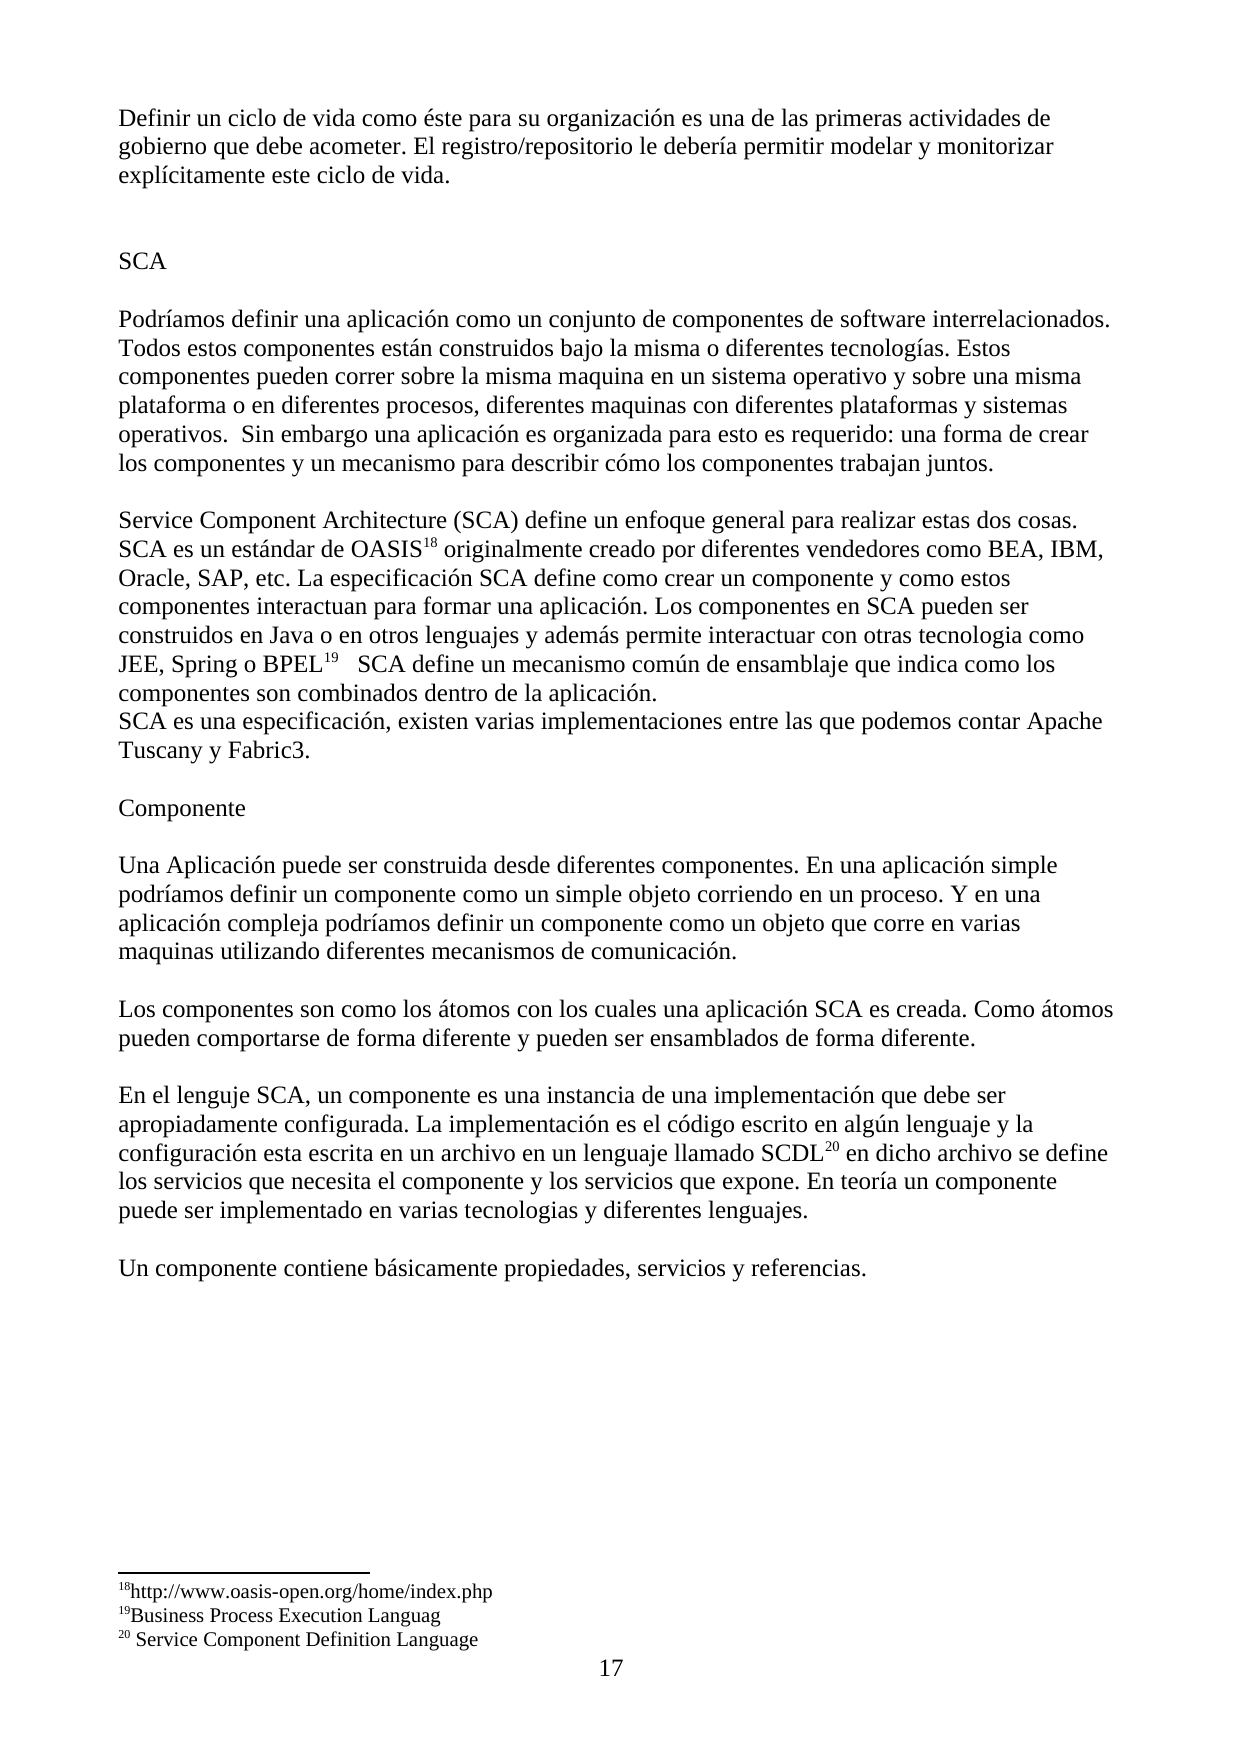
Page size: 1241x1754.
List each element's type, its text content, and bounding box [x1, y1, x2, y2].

text SCA [118, 246, 1122, 275]
text SCA es una especificación, existen varias implementaciones entre las que podemos contar Apache Tuscany y Fabric3. [118, 706, 1122, 764]
text En el lenguje SCA, un componente es una instancia de una implementación que debe ser apropiadamente configurada. La implementación es el código escrito en algún lenguaje y la configuración esta escrita en un archivo en un lenguaje llamado SCDL en dicho archivo se define los servicios que necesita el componente y los servicios que expone. En teoría un componente puede ser implementado en varias tecnologias y diferentes lenguajes. [118, 1080, 1122, 1224]
text Una Aplicación puede ser construida desde diferentes componentes. En una aplicación simple podríamos definir un componente como un simple objeto corriendo en un proceso. Y en una aplicación compleja podríamos definir un componente como un objeto que corre en varias maquinas utilizando diferentes mecanismos de comunicación. [118, 850, 1122, 965]
text Definir un ciclo de vida como éste para su organización es una de las primeras actividades de gobierno que debe acometer. El registro/repositorio le debería permitir modelar y monitorizar [118, 103, 1122, 160]
text Componente [118, 793, 1122, 821]
text Service Component Definition Language [118, 1627, 1122, 1651]
text explícitamente este ciclo de vida. [118, 160, 1122, 189]
text Business Process Execution Languag [118, 1603, 1122, 1627]
text Un componente contiene básicamente propiedades, servicios y referencias. [118, 1253, 1122, 1281]
text Los componentes son como los átomos con los cuales una aplicación SCA es creada. Como átomos pueden comportarse de forma diferente y pueden ser ensamblados de forma diferente. [118, 994, 1122, 1051]
text Service Component Architecture (SCA) define un enfoque general para realizar estas dos cosas. SCA es un estándar de OASIS originalmente creado por diferentes vendedores como BEA, IBM, Oracle, SAP, etc. La especificación SCA define como crear un componente y como estos componentes interactuan para formar una aplicación. Los componentes en SCA pueden ser construidos en Java o en otros lenguajes y además permite interactuar con otras tecnologia como JEE, Spring o BPEL SCA define un mecanismo común de ensamblaje que indica como los componentes son combinados dentro de la aplicación. [118, 505, 1122, 706]
text Podríamos definir una aplicación como un conjunto de componentes de software interrelacionados. Todos estos componentes están construidos bajo la misma o diferentes tecnologías. Estos componentes pueden correr sobre la misma maquina en un sistema operativo y sobre una misma plataforma o en diferentes procesos, diferentes maquinas con diferentes plataformas y sistemas operativos. Sin embargo una aplicación es organizada para esto es requerido: una forma de crear los componentes y un mecanismo para describir cómo los componentes trabajan juntos. [118, 304, 1122, 476]
text http://www.oasis-open.org/home/index.php [118, 1579, 1122, 1603]
